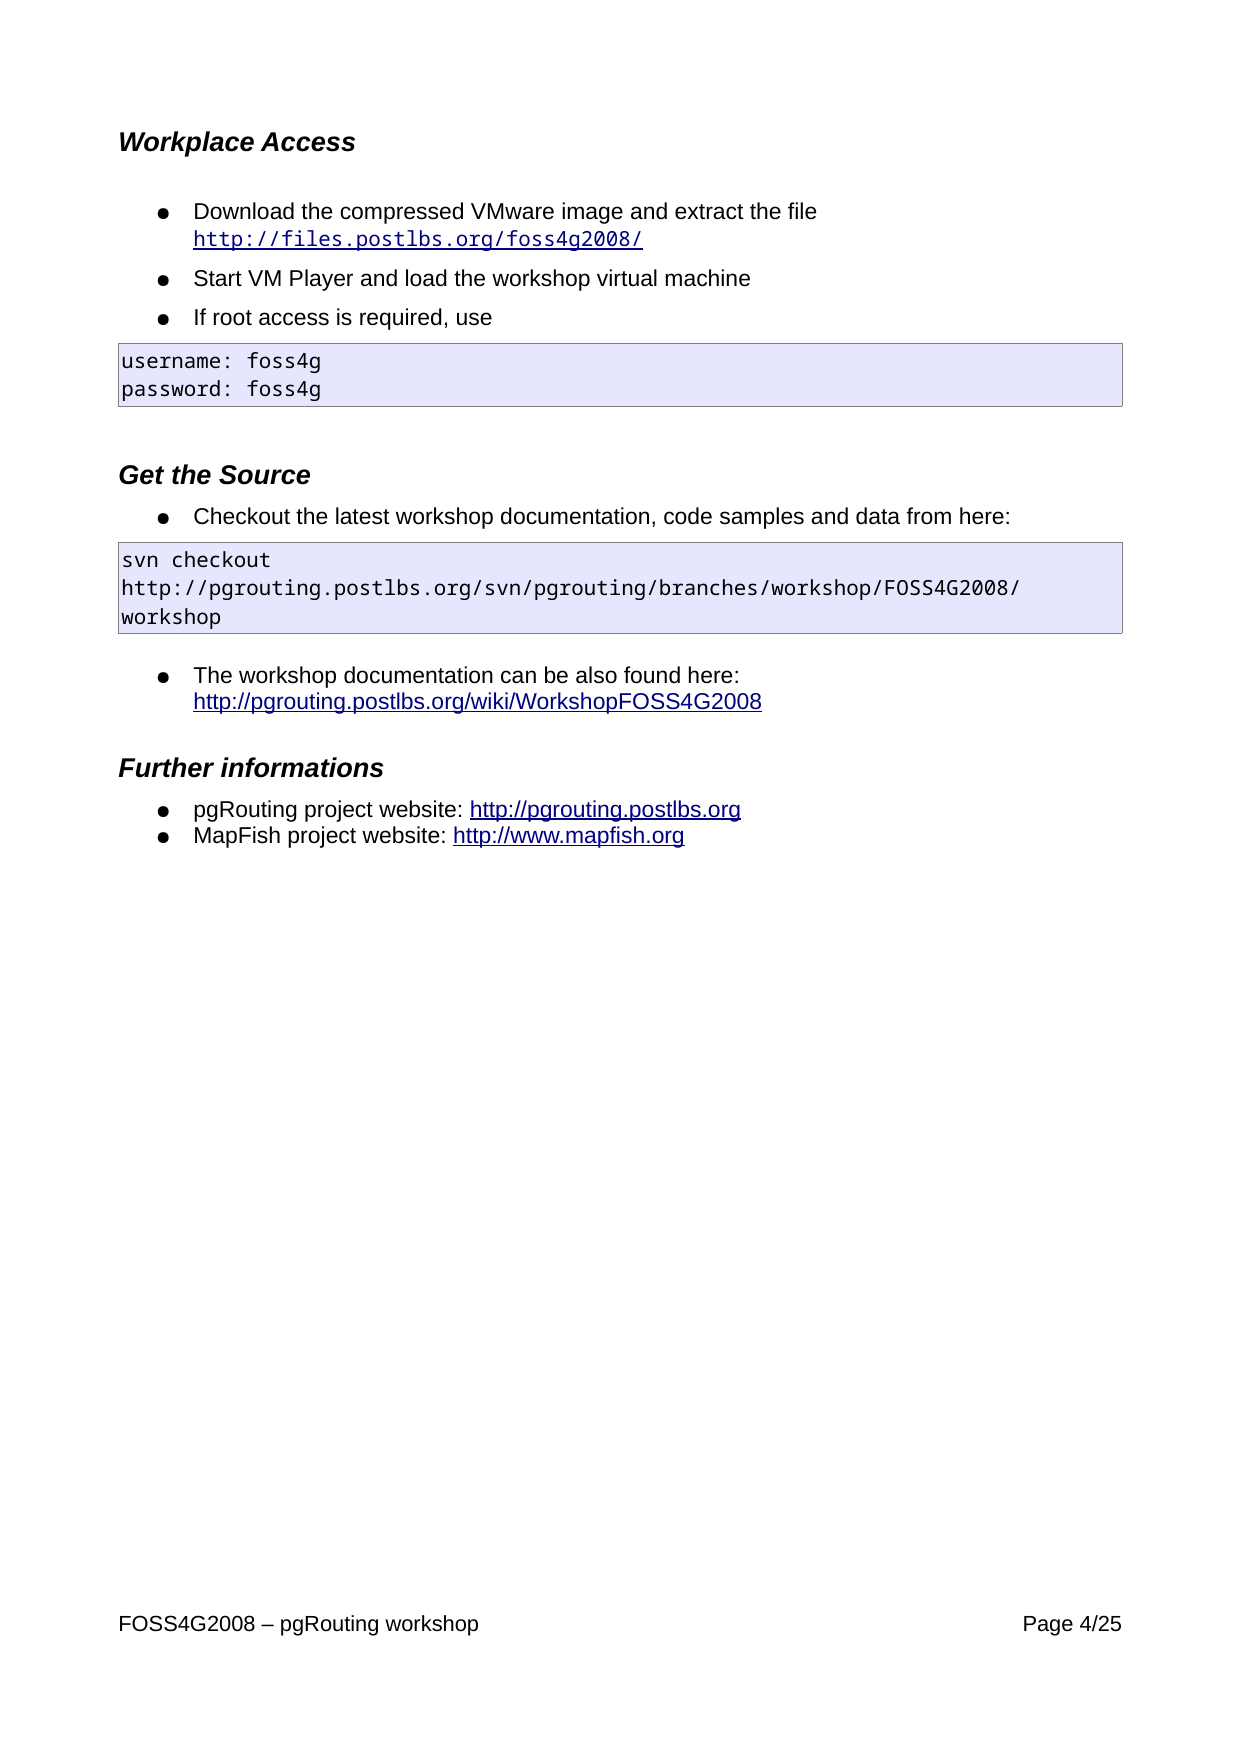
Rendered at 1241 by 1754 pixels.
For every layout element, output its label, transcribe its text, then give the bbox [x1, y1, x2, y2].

text password: foss4g [119, 371, 1122, 406]
list Checkout the latest workshop documentation, code samples and data from here: [156, 503, 1122, 529]
subtitle Get the Source [118, 459, 1122, 491]
list pgRouting project website: http://pgrouting.postlbs.org [156, 796, 1122, 822]
list Download the compressed VMware image and extract the file http://files.postlbs.org/foss4g2008/ [156, 198, 1122, 253]
list If root access is required, use [156, 304, 1122, 330]
subtitle Further informations [118, 752, 1122, 783]
list The workshop documentation can be also found here: http://pgrouting.postlbs.org/wiki/WorkshopFOSS4G2008 [156, 662, 1122, 714]
list Start VM Player and load the workshop virtual machine [156, 265, 1122, 292]
list MapFish project website: http://www.mapfish.org [156, 822, 1122, 848]
subtitle Workplace Access [118, 126, 1122, 157]
text username: foss4g [119, 344, 1122, 371]
text svn checkout http://pgrouting.postlbs.org/svn/pgrouting/branches/workshop/FOSS4G2008/ workshop [119, 543, 1122, 633]
